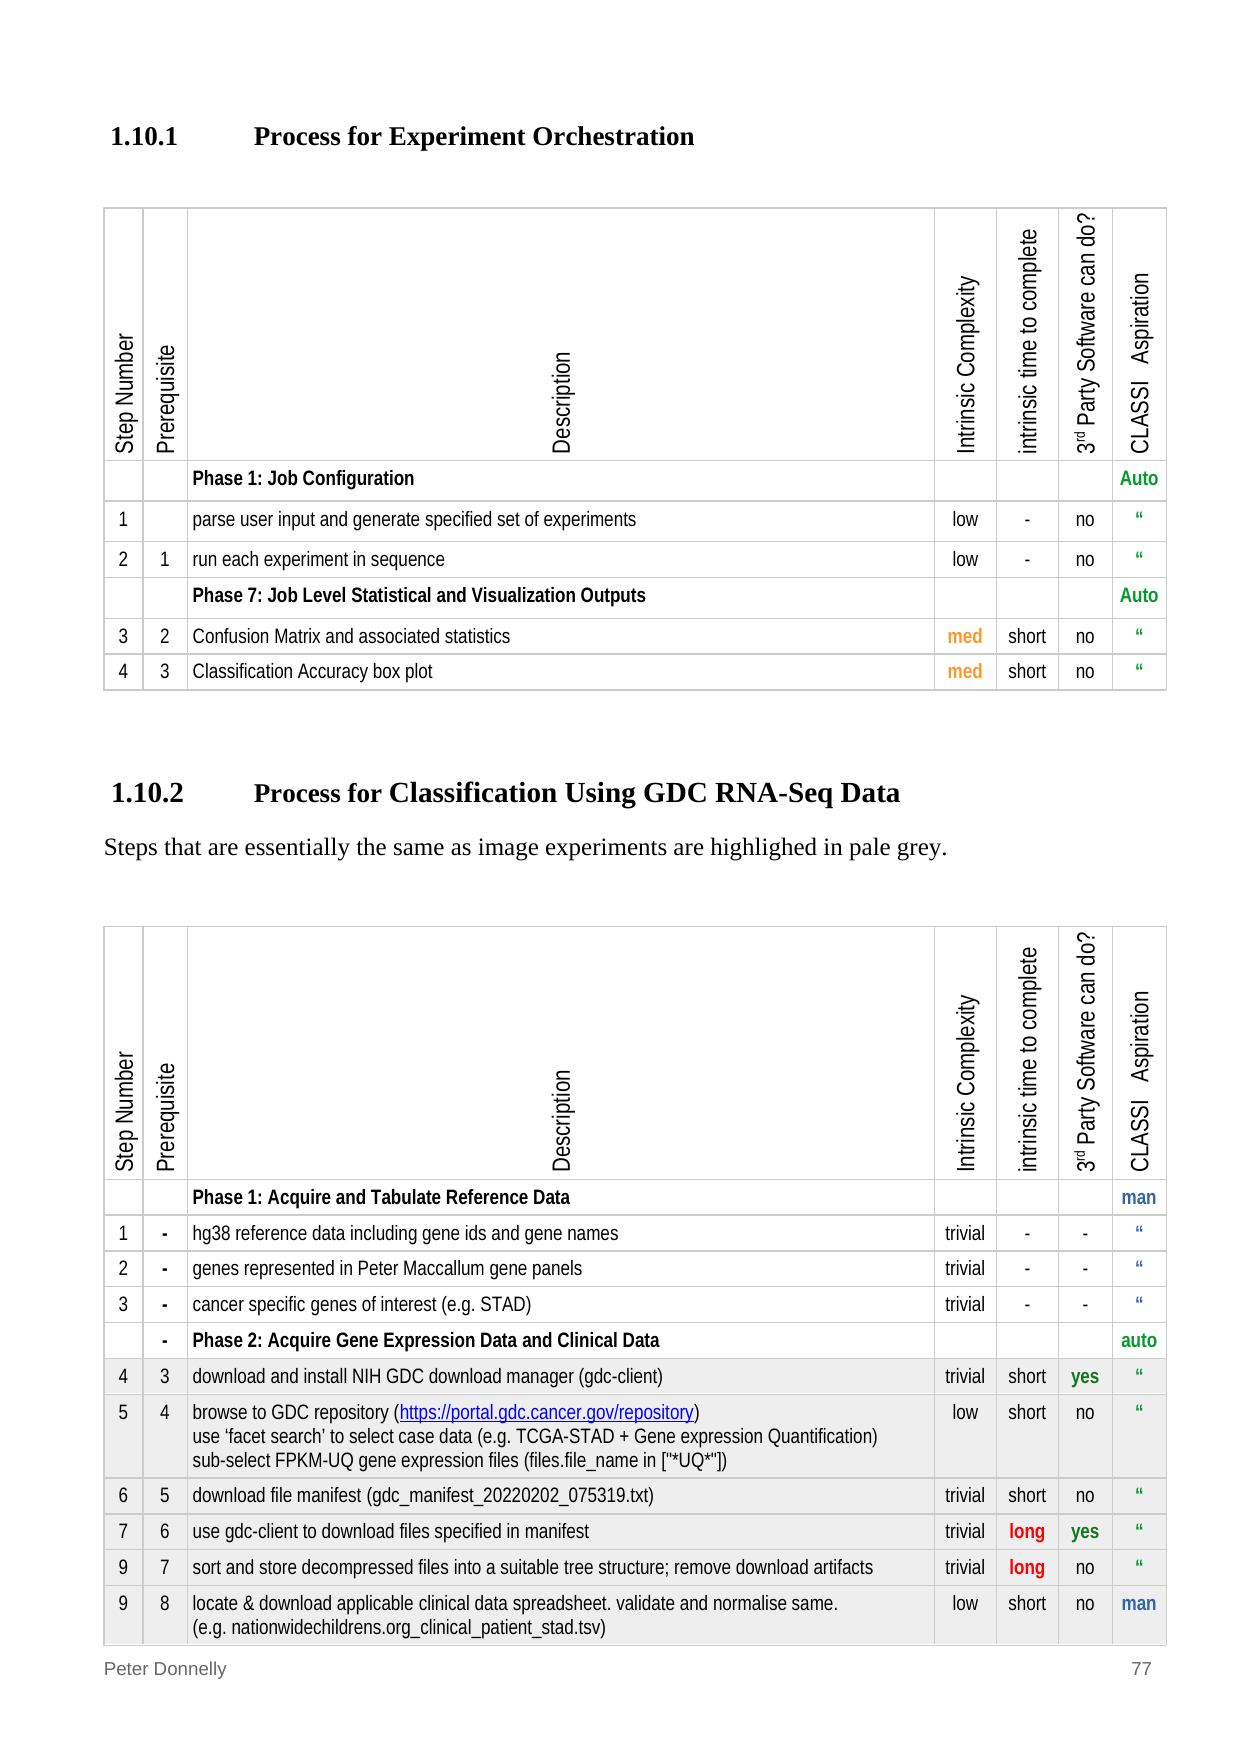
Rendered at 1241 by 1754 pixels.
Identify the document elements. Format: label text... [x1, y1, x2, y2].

table_cell short [997, 1479, 1058, 1513]
table_cell - [1059, 1287, 1112, 1322]
table_cell no [1059, 619, 1112, 653]
table_cell Confusion Matrix and associated statistics [188, 619, 934, 653]
table_header intrinsic time to complete [997, 209, 1058, 460]
table_cell 9 [105, 1586, 142, 1644]
table_cell - [997, 1252, 1058, 1286]
table_cell - [144, 1252, 187, 1286]
table_cell 1 [144, 542, 187, 577]
table_cell [935, 1180, 996, 1214]
table_cell Phase 2: Acquire Gene Expression Data and Clinical Data [188, 1323, 934, 1358]
table_cell - [997, 1216, 1058, 1250]
table_cell no [1059, 542, 1112, 577]
table_cell use gdc-client to download files specified in manifest [188, 1515, 934, 1549]
table_cell [105, 1180, 142, 1214]
table_cell 9 [105, 1550, 142, 1585]
table_cell parse user input and generate specified set of experiments [188, 502, 934, 541]
table_cell “ [1113, 1216, 1166, 1250]
table_cell low [935, 542, 996, 577]
table_cell 2 [144, 619, 187, 653]
table_cell short [997, 619, 1058, 653]
table_cell run each experiment in sequence [188, 542, 934, 577]
table_cell browse to GDC repository (https://portal.gdc.cancer.gov/repository) use ‘facet search’ to select case data (e.g. TCGA-STAD + Gene expression Quantification) sub-select FPKM-UQ gene expression files (files.file_name in ["*UQ*"]) [188, 1395, 934, 1477]
table_cell short [997, 655, 1058, 689]
table_cell 4 [105, 655, 142, 689]
table_cell trivial [935, 1515, 996, 1549]
table_cell - [144, 1216, 187, 1250]
table_cell med [935, 655, 996, 689]
table_cell sort and store decompressed files into a suitable tree structure; remove download artifacts [188, 1550, 934, 1585]
table_cell 3 [105, 619, 142, 653]
table_cell “ [1113, 619, 1166, 653]
table_cell - [144, 1287, 187, 1322]
table_cell - [997, 502, 1058, 541]
table_cell 6 [144, 1515, 187, 1549]
table_cell 4 [105, 1359, 142, 1393]
table_header CLASSI Aspiration [1113, 927, 1166, 1178]
table_cell man [1113, 1180, 1166, 1214]
table_cell long [997, 1550, 1058, 1585]
table_cell “ [1113, 1359, 1166, 1393]
table_cell - [997, 1287, 1058, 1322]
table_cell “ [1113, 1287, 1166, 1322]
table_cell Phase 1: Job Configuration [188, 461, 934, 500]
table_cell Phase 1: Acquire and Tabulate Reference Data [188, 1180, 934, 1214]
table_cell [997, 461, 1058, 500]
subtitle Process for Classification Using GDC RNA-Seq Data [103, 775, 1146, 809]
table_cell trivial [935, 1287, 996, 1322]
text Steps that are essentially the same as image experiments are highlighed in pale grey. [103, 832, 1146, 861]
table_cell low [935, 1586, 996, 1644]
table_cell [935, 578, 996, 617]
table_cell [1059, 1180, 1112, 1214]
table_cell med [935, 619, 996, 653]
table_cell “ [1113, 542, 1166, 577]
table_cell [144, 1180, 187, 1214]
table_header Prerequisite [144, 927, 187, 1178]
table_cell 7 [144, 1550, 187, 1585]
table_cell 8 [144, 1586, 187, 1644]
table_cell yes [1059, 1515, 1112, 1549]
table_cell “ [1113, 1395, 1166, 1477]
table_cell “ [1113, 1550, 1166, 1585]
table_cell [1059, 578, 1112, 617]
table_cell “ [1113, 1479, 1166, 1513]
table_cell 7 [105, 1515, 142, 1549]
table_cell 1 [105, 502, 142, 541]
table_cell Auto [1113, 461, 1166, 500]
table_cell Classification Accuracy box plot [188, 655, 934, 689]
table_cell low [935, 1395, 996, 1477]
table_cell 3 [144, 1359, 187, 1393]
table_header Intrinsic Complexity [935, 927, 996, 1178]
table_cell Auto [1113, 578, 1166, 617]
table_cell no [1059, 1395, 1112, 1477]
table_cell 3 [105, 1287, 142, 1322]
table_header intrinsic time to complete [997, 927, 1058, 1178]
table_cell no [1059, 1586, 1112, 1644]
table_cell [144, 461, 187, 500]
table_cell [105, 1323, 142, 1358]
table_cell “ [1113, 502, 1166, 541]
table_cell genes represented in Peter Maccallum gene panels [188, 1252, 934, 1286]
table_header Step Number [105, 209, 142, 460]
table_cell 2 [105, 542, 142, 577]
table_cell man [1113, 1586, 1166, 1644]
table_cell [935, 461, 996, 500]
table_header Step Number [105, 927, 142, 1178]
table_cell [1059, 1323, 1112, 1358]
table_cell no [1059, 1550, 1112, 1585]
table_cell 6 [105, 1479, 142, 1513]
table_cell yes [1059, 1359, 1112, 1393]
table_cell long [997, 1515, 1058, 1549]
table_cell short [997, 1359, 1058, 1393]
table_cell “ [1113, 1515, 1166, 1549]
table_cell [1059, 461, 1112, 500]
table_cell short [997, 1395, 1058, 1477]
table_cell trivial [935, 1252, 996, 1286]
table_cell Phase 7: Job Level Statistical and Visualization Outputs [188, 578, 934, 617]
table_cell “ [1113, 655, 1166, 689]
table_cell download and install NIH GDC download manager (gdc-client) [188, 1359, 934, 1393]
table_cell [935, 1323, 996, 1358]
table_cell [997, 1323, 1058, 1358]
table_cell - [997, 542, 1058, 577]
table_cell short [997, 1586, 1058, 1644]
table_cell “ [1113, 1252, 1166, 1286]
table_cell low [935, 502, 996, 541]
table_cell trivial [935, 1216, 996, 1250]
table_cell [997, 1180, 1058, 1214]
table_cell trivial [935, 1479, 996, 1513]
subtitle Process for Experiment Orchestration [103, 120, 1146, 151]
table_cell - [144, 1323, 187, 1358]
table_cell 4 [144, 1395, 187, 1477]
table_header Description [188, 209, 934, 460]
table_cell hg38 reference data including gene ids and gene names [188, 1216, 934, 1250]
table_cell [997, 578, 1058, 617]
table_header Description [188, 927, 934, 1178]
table_cell no [1059, 655, 1112, 689]
table_cell auto [1113, 1323, 1166, 1358]
table_cell 1 [105, 1216, 142, 1250]
table_cell - [1059, 1252, 1112, 1286]
table_cell locate & download applicable clinical data spreadsheet. validate and normalise same. (e.g. nationwidechildrens.org_clinical_patient_stad.tsv) [188, 1586, 934, 1644]
table_cell trivial [935, 1359, 996, 1393]
table_header Intrinsic Complexity [935, 209, 996, 460]
table_header 3rd Party Software can do? [1059, 927, 1112, 1178]
table_cell [105, 578, 142, 617]
table_cell no [1059, 1479, 1112, 1513]
table_cell cancer specific genes of interest (e.g. STAD) [188, 1287, 934, 1322]
table_cell - [1059, 1216, 1112, 1250]
table_cell [144, 578, 187, 617]
table_cell 5 [144, 1479, 187, 1513]
table_cell [105, 461, 142, 500]
table_cell no [1059, 502, 1112, 541]
table_cell 2 [105, 1252, 142, 1286]
table_header CLASSI Aspiration [1113, 209, 1166, 460]
table_header Prerequisite [144, 209, 187, 460]
table_cell [144, 502, 187, 541]
table_cell download file manifest (gdc_manifest_20220202_075319.txt) [188, 1479, 934, 1513]
table_cell trivial [935, 1550, 996, 1585]
table_cell 3 [144, 655, 187, 689]
table_header 3rd Party Software can do? [1059, 209, 1112, 460]
table_cell 5 [105, 1395, 142, 1477]
